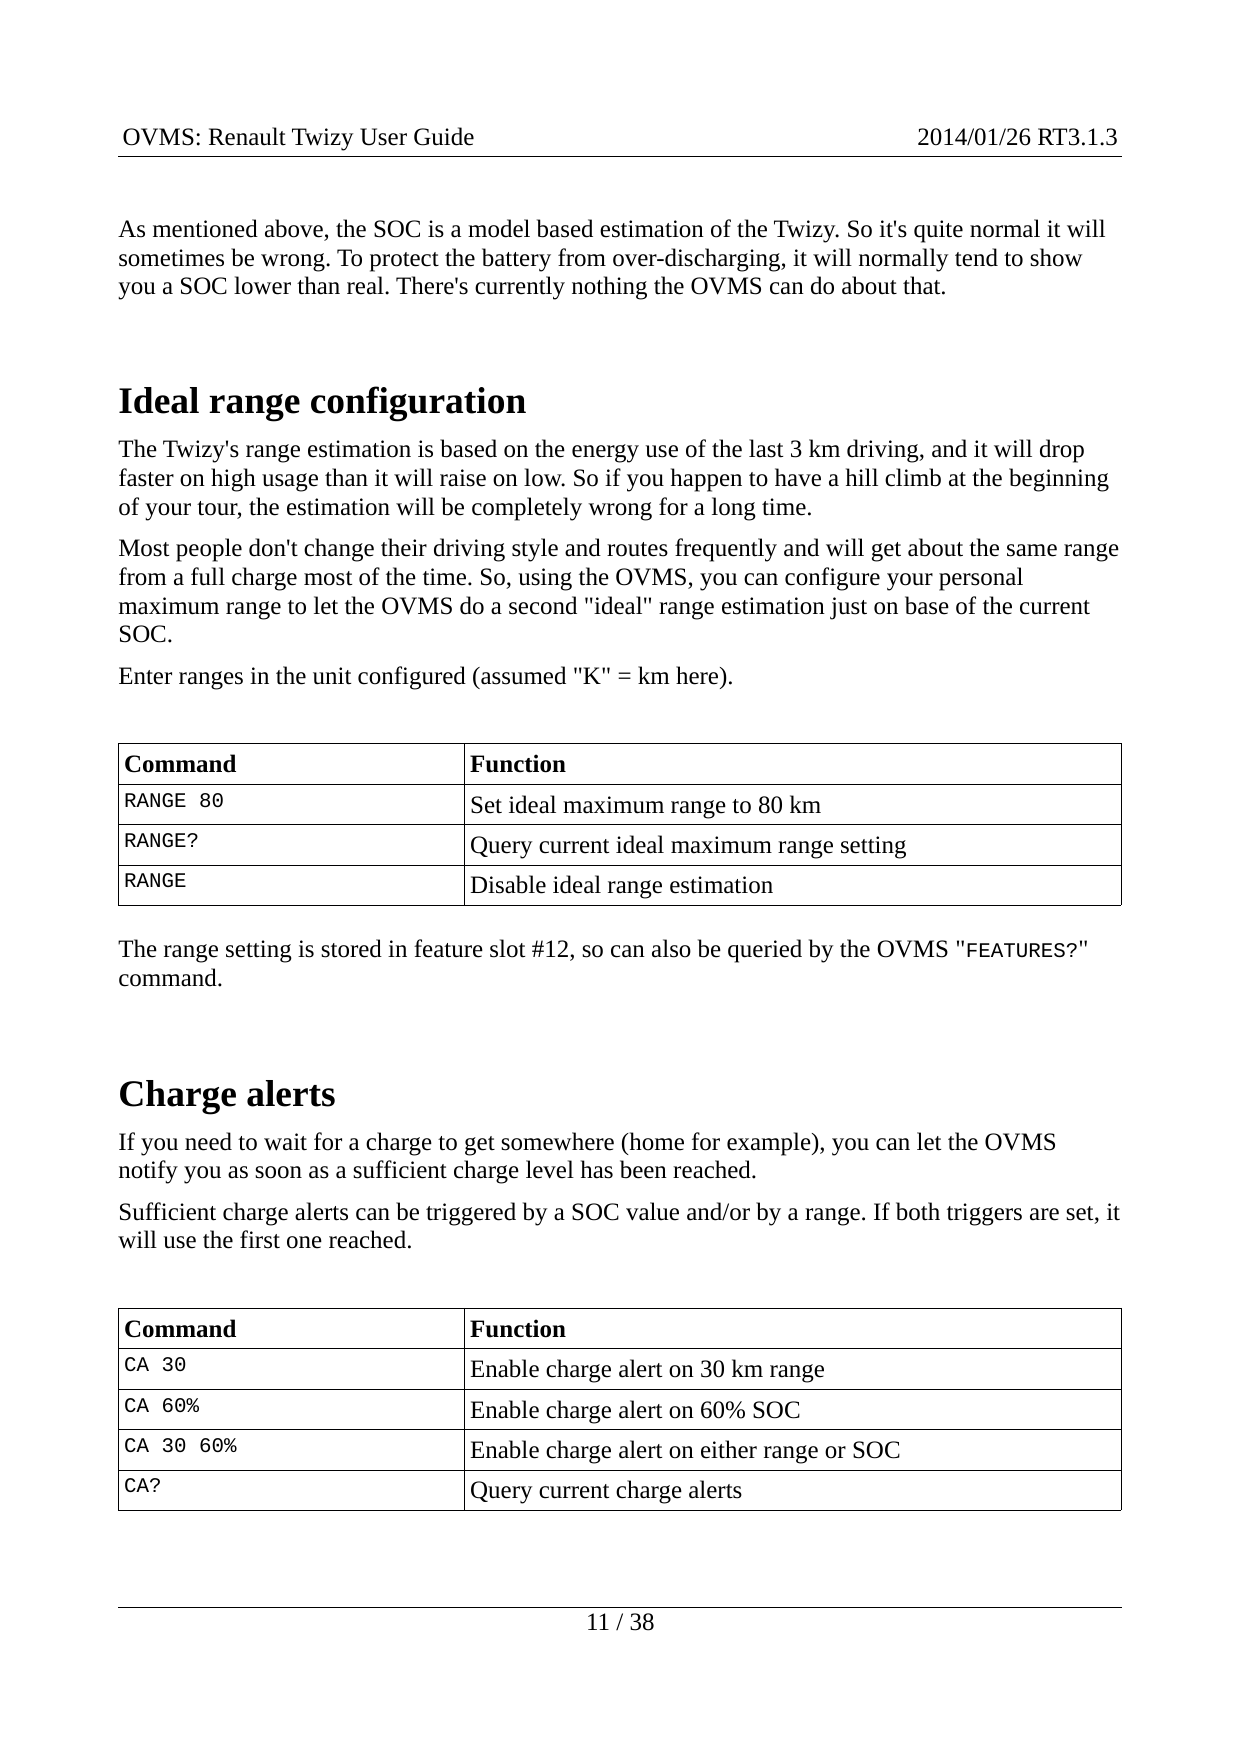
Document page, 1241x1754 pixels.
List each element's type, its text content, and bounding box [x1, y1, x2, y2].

text The Twizy's range estimation is based on the energy use of the last 3 km driving, and it will drop faster on high usage than it will raise on low. So if you happen to have a hill climb at the beginning of your tour, the estimation will be completely wrong for a long time. [118, 434, 1122, 521]
table_cell Enable charge alert on 60% SOC [465, 1390, 1121, 1429]
table_cell CA 30 60% [119, 1430, 464, 1469]
subtitle Ideal range configuration [118, 379, 1122, 422]
text If you need to wait for a charge to get somewhere (home for example), you can let the OVMS notify you as soon as a sufficient charge level has been reached. [118, 1127, 1122, 1184]
table_cell Enable charge alert on either range or SOC [465, 1430, 1121, 1469]
table_header Command [119, 1309, 464, 1348]
table_header Function [465, 744, 1121, 784]
table_cell Set ideal maximum range to 80 km [465, 785, 1121, 824]
subtitle Charge alerts [118, 1071, 1122, 1114]
table_cell RANGE? [119, 825, 464, 864]
table_cell RANGE 80 [119, 785, 464, 824]
text The range setting is stored in feature slot #12, so can also be queried by the OVMS "FEATURES?" command. [118, 934, 1122, 992]
table_cell RANGE [119, 866, 464, 905]
text Sufficient charge alerts can be triggered by a SOC value and/or by a range. If both triggers are set, it will use the first one reached. [118, 1197, 1122, 1254]
table_cell CA 60% [119, 1390, 464, 1429]
table_cell Query current ideal maximum range setting [465, 825, 1121, 864]
text Enter ranges in the unit configured (assumed "K" = km here). [118, 661, 1122, 689]
table_header Function [465, 1309, 1121, 1348]
text Most people don't change their driving style and routes frequently and will get about the same range from a full charge most of the time. So, using the OVMS, you can configure your personal maximum range to let the OVMS do a second "ideal" range estimation just on base of the current SOC. [118, 533, 1122, 648]
table_cell CA 30 [119, 1349, 464, 1389]
text As mentioned above, the SOC is a model based estimation of the Twizy. So it's quite normal it will sometimes be wrong. To protect the battery from over-discharging, it will normally tend to show you a SOC lower than real. There's currently nothing the OVMS can do about that. [118, 214, 1122, 300]
table_cell Disable ideal range estimation [465, 866, 1121, 905]
table_cell CA? [119, 1471, 464, 1510]
table_cell Query current charge alerts [465, 1471, 1121, 1510]
table_cell Enable charge alert on 30 km range [465, 1349, 1121, 1389]
table_header Command [119, 744, 464, 784]
